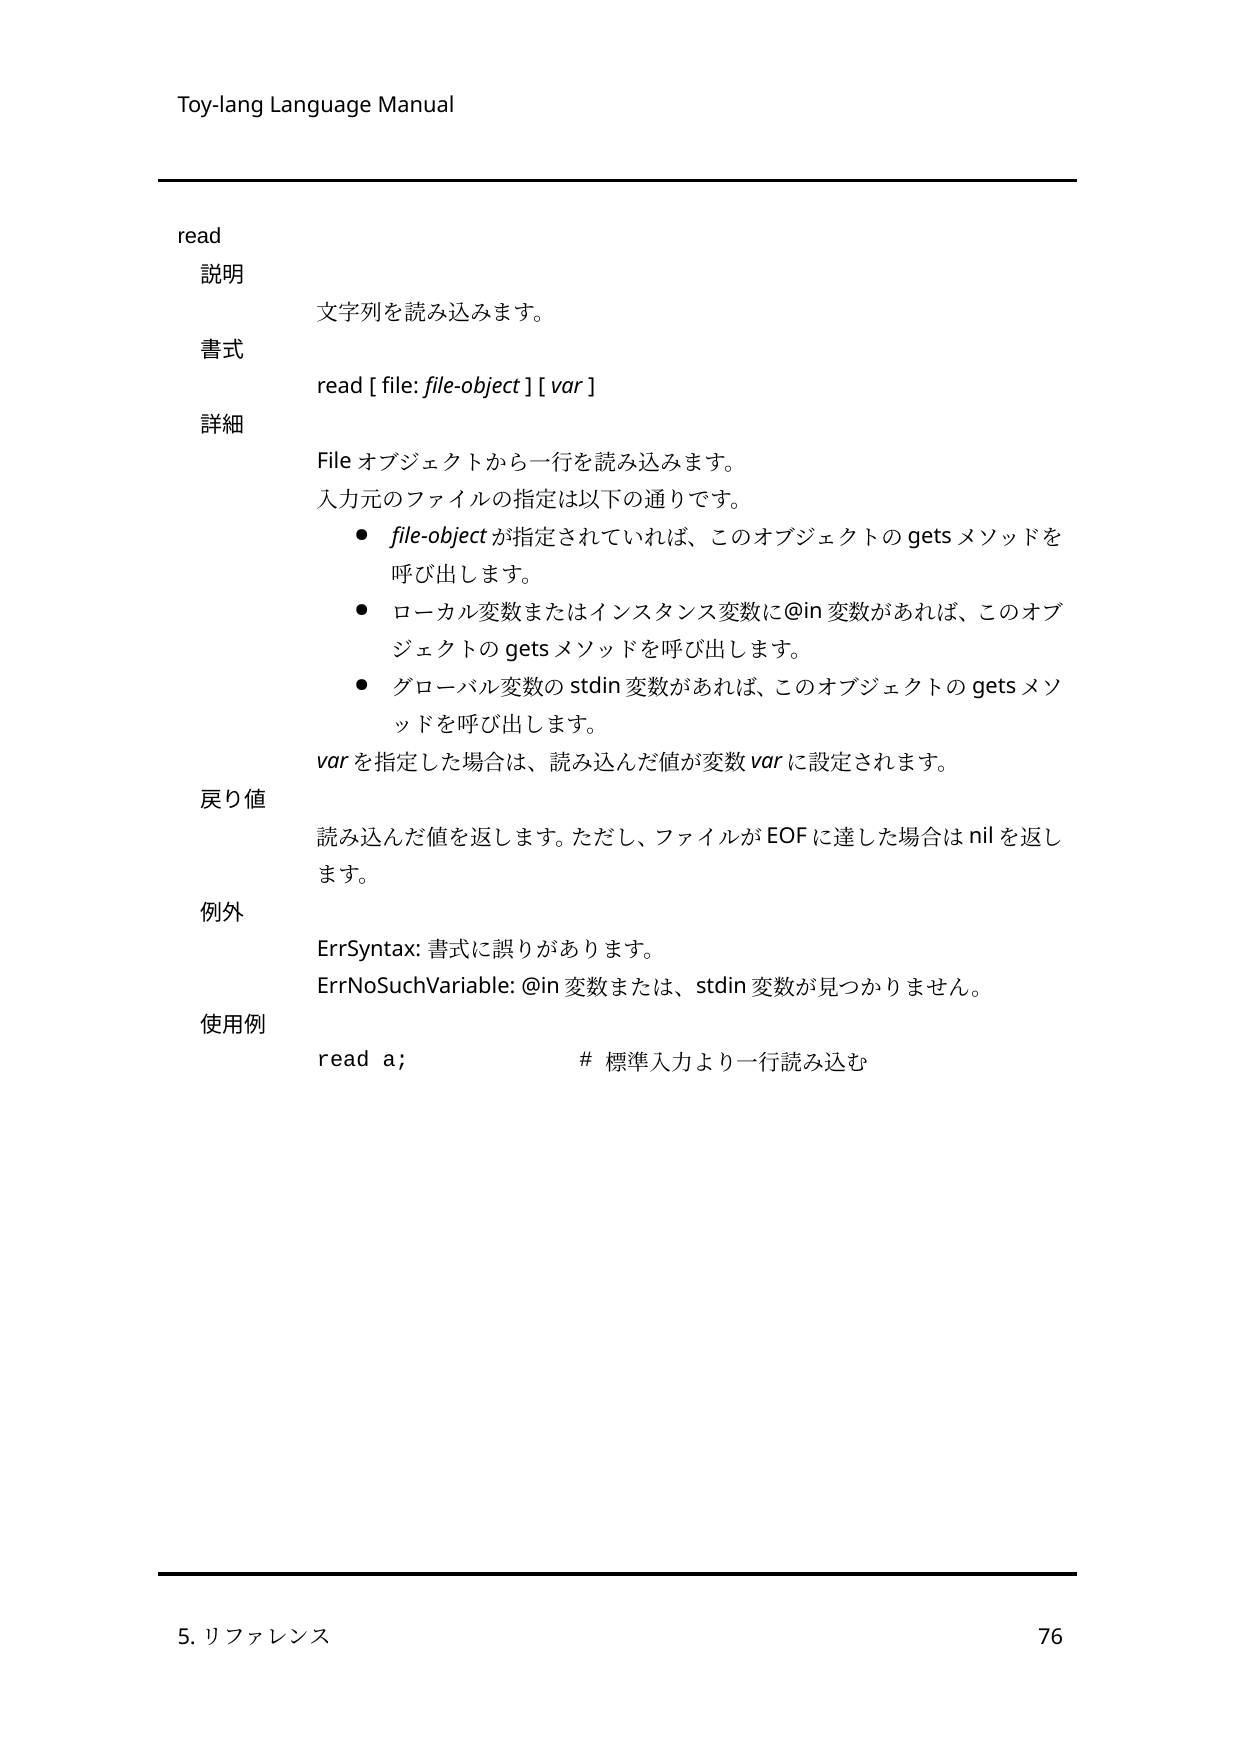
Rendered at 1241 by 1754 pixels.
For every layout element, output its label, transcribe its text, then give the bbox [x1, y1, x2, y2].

table_cell ErrSyntax: 書式に誤りがあります。 ErrNoSuchVariable: @in変数または、stdin変数が見つかりません。 [317, 892, 1063, 1004]
table_cell read a; # 標準入力より一行読み込む [317, 1004, 1063, 1079]
table_cell 読み込んだ値を返します。ただし、ファイルがEOFに達した場合はnilを返します。 [317, 779, 1063, 892]
table_header 文字列を読み込みます。 [317, 254, 1063, 329]
table_cell 書式 [200, 329, 317, 404]
table_cell 例外 [200, 892, 317, 1004]
table_cell read [ file: file-object ] [ var ] [317, 329, 1063, 404]
table_header 説明 [200, 254, 317, 329]
subtitle read [177, 217, 1063, 254]
table_cell 戻り値 [200, 779, 317, 892]
table_cell 詳細 [200, 404, 317, 779]
table_cell Fileオブジェクトから一行を読み込みます。 入力元のファイルの指定は以下の通りです。 file-objectが指定されていれば、このオブジェクトのgetsメソッドを呼び出します。 ローカル変数またはインスタンス変数に@in変数があれば、このオブジェクトのgetsメソッドを呼び出します。 グローバル変数のstdin変数があれば、このオブジェクトのgetsメソッドを呼び出します。 varを指定した場合は、読み込んだ値が変数varに設定されます。 [317, 404, 1063, 779]
table_cell 使用例 [200, 1004, 317, 1079]
